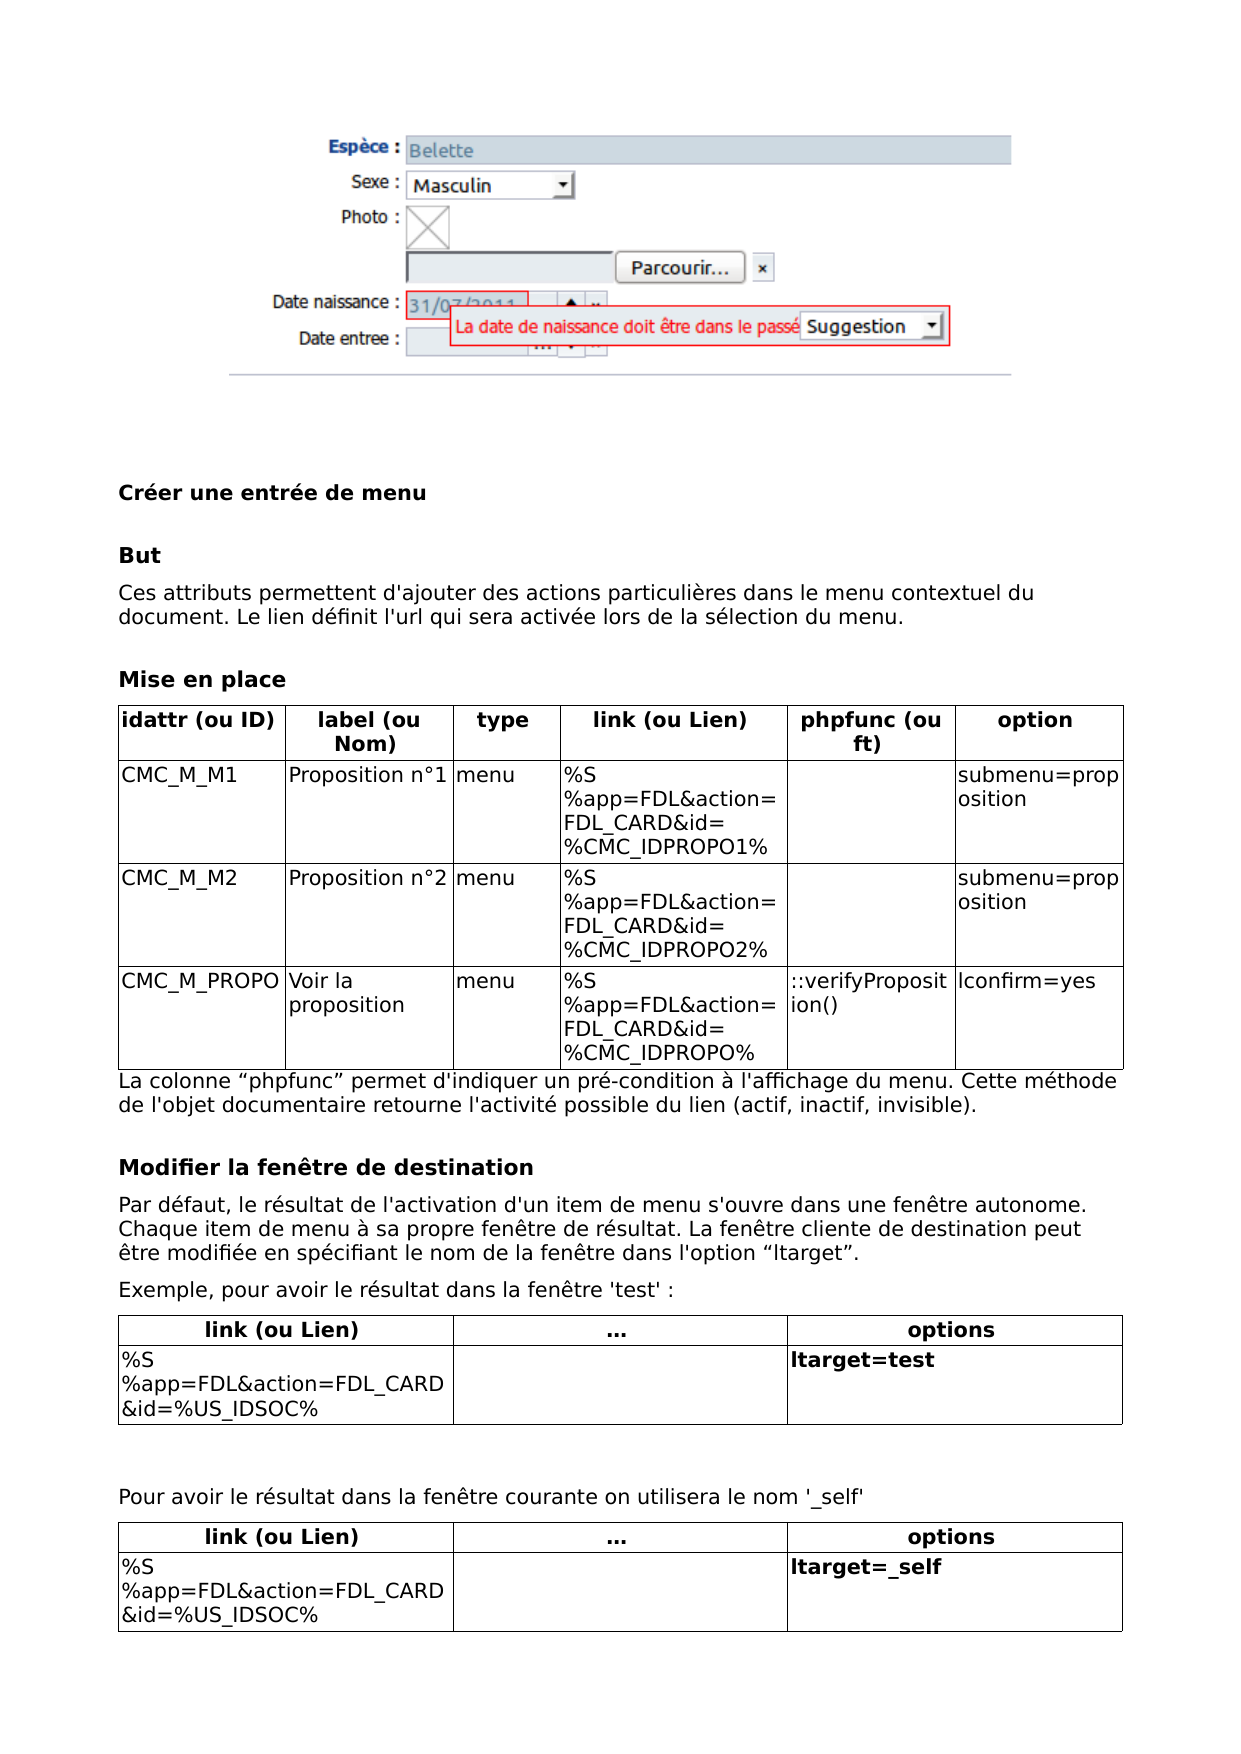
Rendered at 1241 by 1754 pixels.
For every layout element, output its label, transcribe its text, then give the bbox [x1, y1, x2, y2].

table_cell ltarget=_self [788, 1553, 1122, 1631]
table_cell [454, 1553, 787, 1631]
table_cell Proposition n°2 [286, 864, 453, 966]
table_cell [788, 761, 955, 863]
table_header option [956, 706, 1123, 759]
subtitle Mise en place [118, 667, 1122, 693]
table_cell [788, 864, 955, 966]
table_header link (ou Lien) [119, 1316, 453, 1345]
table_cell ::verifyProposition() [788, 967, 955, 1069]
subtitle But [118, 543, 1122, 568]
table_header … [454, 1316, 787, 1345]
table_header label (ou Nom) [286, 706, 453, 759]
table_header options [788, 1523, 1122, 1552]
table_cell ltarget=test [788, 1346, 1122, 1424]
table_cell %S%app=FDL&action=FDL_CARD&id=%US_IDSOC% [119, 1346, 453, 1424]
table_cell menu [454, 967, 560, 1069]
table_header link (ou Lien) [561, 706, 787, 759]
table_header link (ou Lien) [119, 1523, 453, 1552]
table_cell %S%app=FDL&action=FDL_CARD&id=%CMC_IDPROPO% [561, 967, 787, 1069]
table_cell %S%app=FDL&action=FDL_CARD&id=%CMC_IDPROPO1% [561, 761, 787, 863]
table_cell CMC_M_M2 [119, 864, 285, 966]
text Pour avoir le résultat dans la fenêtre courante on utilisera le nom '_self' [118, 1485, 1122, 1509]
table_cell submenu=proposition [956, 761, 1123, 863]
subtitle Modifier la fenêtre de destination [118, 1155, 1122, 1180]
table_cell [454, 1346, 787, 1424]
text Exemple, pour avoir le résultat dans la fenêtre 'test' : [118, 1278, 1122, 1302]
table_cell CMC_M_M1 [119, 761, 285, 863]
subtitle Créer une entrée de menu [118, 481, 1122, 506]
picture [229, 118, 1012, 383]
table_cell submenu=proposition [956, 864, 1123, 966]
table_header idattr (ou ID) [119, 706, 285, 759]
table_cell Proposition n°1 [286, 761, 453, 863]
table_cell %S%app=FDL&action=FDL_CARD&id=%CMC_IDPROPO2% [561, 864, 787, 966]
text Par défaut, le résultat de l'activation d'un item de menu s'ouvre dans une fenêtre autonome. Chaque item de menu à sa propre fenêtre de résultat. La fenêtre cliente de destination peut être modifiée en spécifiant le nom de la fenêtre dans l'option “ltarget”. [118, 1193, 1122, 1266]
text Ces attributs permettent d'ajouter des actions particulières dans le menu contextuel du document. Le lien définit l'url qui sera activée lors de la sélection du menu. [118, 581, 1122, 629]
table_cell menu [454, 761, 560, 863]
table_header options [788, 1316, 1122, 1345]
table_header type [454, 706, 560, 759]
table_cell lconfirm=yes [956, 967, 1123, 1069]
table_cell Voir la proposition [286, 967, 453, 1069]
table_header … [454, 1523, 787, 1552]
text La colonne “phpfunc” permet d'indiquer un pré-condition à l'affichage du menu. Cette méthode de l'objet documentaire retourne l'activité possible du lien (actif, inactif, invisible). [118, 1070, 1122, 1117]
table_cell menu [454, 864, 560, 966]
table_cell %S%app=FDL&action=FDL_CARD&id=%US_IDSOC% [119, 1553, 453, 1631]
table_header phpfunc (ou ft) [788, 706, 955, 759]
table_cell CMC_M_PROPO [119, 967, 285, 1069]
